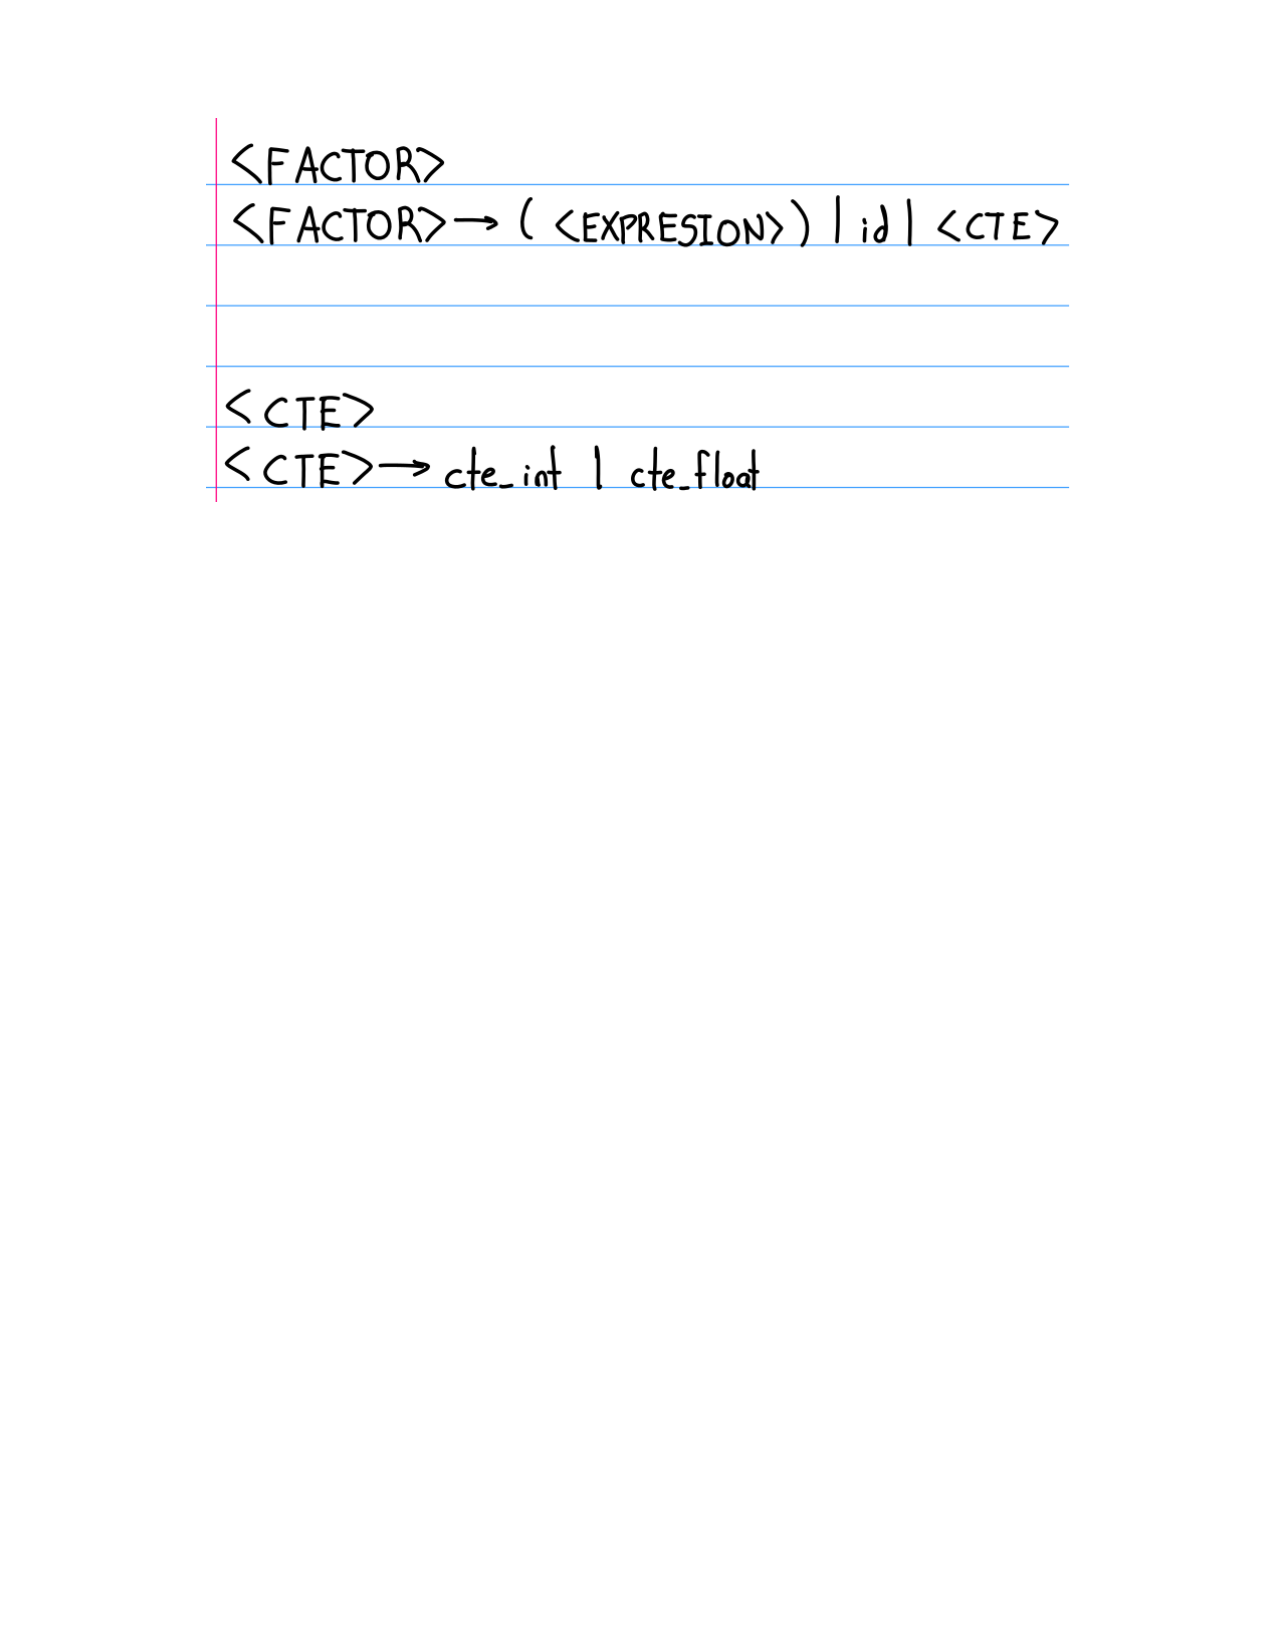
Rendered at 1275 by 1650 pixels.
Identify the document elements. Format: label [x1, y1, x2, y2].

picture [206, 118, 1070, 502]
